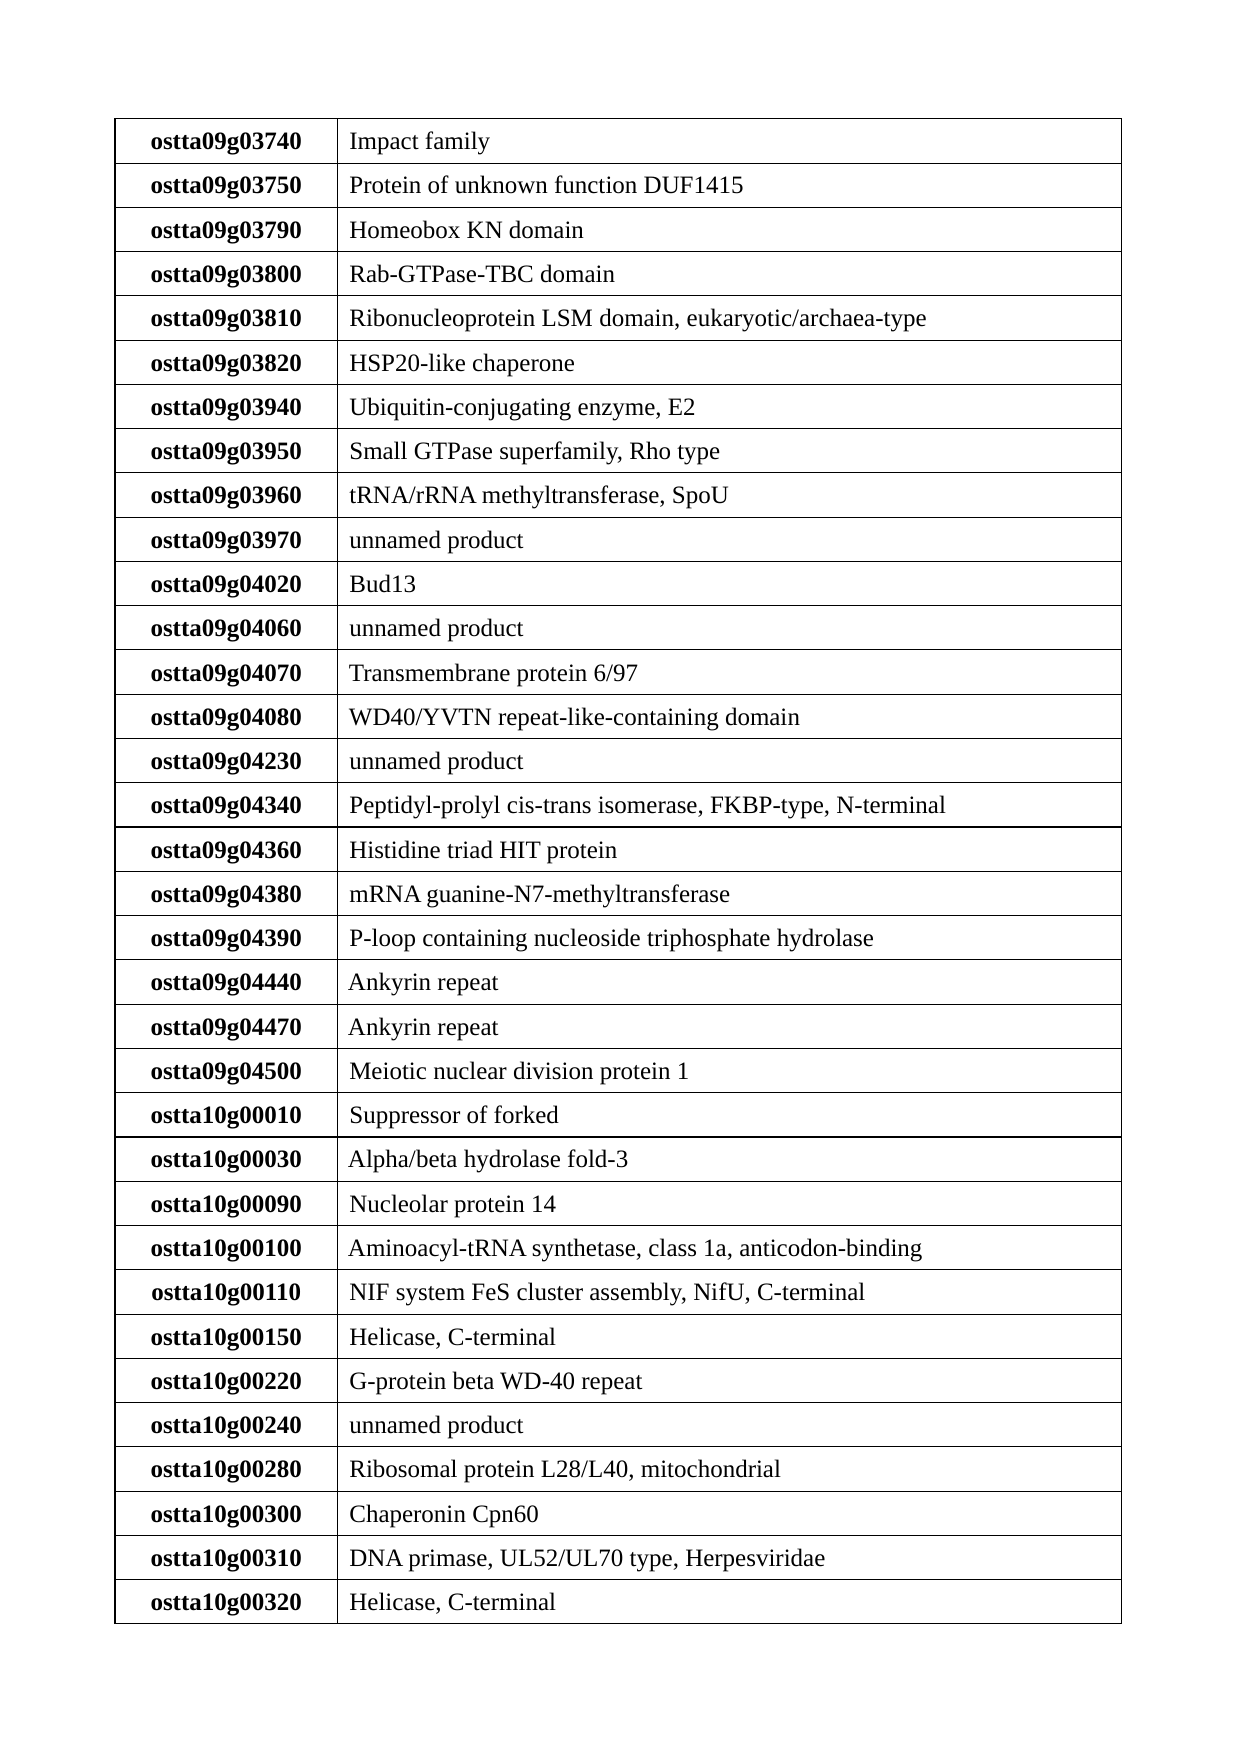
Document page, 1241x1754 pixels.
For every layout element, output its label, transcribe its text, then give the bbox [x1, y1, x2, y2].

table_cell [1122, 1136, 1240, 1181]
table_cell ostta09g03790 [116, 208, 337, 251]
table_cell NIF system FeS cluster assembly, NifU, C-terminal [338, 1270, 1121, 1313]
table_cell Meiotic nuclear division protein 1 [338, 1049, 1121, 1092]
table_cell tRNA/rRNA methyltransferase, SpoU [338, 473, 1121, 517]
table_cell [1122, 1535, 1240, 1579]
table_cell ostta09g04380 [116, 872, 337, 915]
table_cell ostta10g00220 [116, 1359, 337, 1402]
table_cell ostta09g04390 [116, 916, 337, 959]
table_cell [1122, 871, 1240, 915]
table_cell Ankyrin repeat [338, 960, 1121, 1003]
table_cell ostta09g03750 [116, 164, 337, 207]
table_cell [1122, 826, 1240, 871]
table_cell unnamed product [338, 739, 1121, 782]
table_cell ostta09g03940 [116, 385, 337, 428]
table_cell ostta10g00240 [116, 1403, 337, 1446]
table_cell ostta09g03740 [116, 119, 337, 162]
table_cell DNA primase, UL52/UL70 type, Herpesviridae [338, 1536, 1121, 1579]
table_cell Suppressor of forked [338, 1093, 1121, 1136]
table_cell Ribonucleoprotein LSM domain, eukaryotic/archaea-type [338, 296, 1121, 339]
table_cell [1122, 1004, 1240, 1048]
table_cell ostta09g04470 [116, 1005, 337, 1048]
table_cell [1122, 1579, 1240, 1623]
table_cell ostta09g03950 [116, 429, 337, 472]
table_cell unnamed product [338, 518, 1121, 561]
table_cell ostta10g00150 [116, 1315, 337, 1358]
table_cell ostta09g04340 [116, 783, 337, 826]
table_cell Bud13 [338, 562, 1121, 605]
table_cell [1122, 915, 1240, 959]
table_cell Peptidyl-prolyl cis-trans isomerase, FKBP-type, N-terminal [338, 783, 1121, 826]
table_cell Impact family [338, 119, 1121, 162]
table_cell mRNA guanine-N7-methyltransferase [338, 872, 1121, 915]
table_cell Ankyrin repeat [338, 1005, 1121, 1048]
table_cell [1122, 561, 1240, 605]
table_cell [1122, 472, 1240, 517]
table_cell [1122, 738, 1240, 782]
table_cell [1122, 207, 1240, 251]
table_cell ostta10g00320 [116, 1580, 337, 1623]
table_cell ostta09g03820 [116, 341, 337, 384]
table_cell Alpha/beta hydrolase fold-3 [338, 1138, 1121, 1181]
table_cell [1122, 251, 1240, 295]
table_cell [1122, 782, 1240, 826]
table_cell ostta09g04360 [116, 828, 337, 871]
table_cell [1122, 118, 1240, 162]
table_cell [1122, 340, 1240, 384]
table_cell ostta09g03960 [116, 473, 337, 517]
table_cell P-loop containing nucleoside triphosphate hydrolase [338, 916, 1121, 959]
table_cell HSP20-like chaperone [338, 341, 1121, 384]
table_cell [1122, 1092, 1240, 1136]
table_cell Histidine triad HIT protein [338, 828, 1121, 871]
table_cell [1122, 1048, 1240, 1092]
table_cell [1122, 1491, 1240, 1535]
table_cell Nucleolar protein 14 [338, 1182, 1121, 1225]
table_cell [1122, 694, 1240, 738]
table_cell [1122, 384, 1240, 428]
table_cell [1122, 649, 1240, 694]
table_cell [1122, 1269, 1240, 1313]
table_cell [1122, 1446, 1240, 1491]
table_cell ostta10g00030 [116, 1138, 337, 1181]
table_cell G-protein beta WD-40 repeat [338, 1359, 1121, 1402]
table_cell [1122, 1358, 1240, 1402]
table_cell ostta10g00100 [116, 1226, 337, 1269]
table_cell Transmembrane protein 6/97 [338, 650, 1121, 694]
table_cell [1122, 959, 1240, 1003]
table_cell [1122, 1225, 1240, 1269]
table_cell ostta10g00300 [116, 1492, 337, 1535]
table_cell [1122, 163, 1240, 207]
table_cell [1122, 1181, 1240, 1225]
table_cell [1122, 605, 1240, 649]
table_cell ostta09g04020 [116, 562, 337, 605]
table_cell ostta10g00090 [116, 1182, 337, 1225]
table_cell [1122, 1402, 1240, 1446]
table_cell Chaperonin Cpn60 [338, 1492, 1121, 1535]
table_cell unnamed product [338, 1403, 1121, 1446]
table_cell ostta09g04060 [116, 606, 337, 649]
table_cell Homeobox KN domain [338, 208, 1121, 251]
table_cell ostta09g03970 [116, 518, 337, 561]
table_cell [1122, 1314, 1240, 1358]
table_cell [1122, 295, 1240, 339]
table_cell ostta10g00110 [116, 1270, 337, 1313]
table_cell WD40/YVTN repeat-like-containing domain [338, 695, 1121, 738]
table_cell ostta09g03800 [116, 252, 337, 295]
table_cell [1122, 517, 1240, 561]
table_cell Aminoacyl-tRNA synthetase, class 1a, anticodon-binding [338, 1226, 1121, 1269]
table_cell Helicase, C-terminal [338, 1315, 1121, 1358]
table_cell Ribosomal protein L28/L40, mitochondrial [338, 1447, 1121, 1491]
table_cell Small GTPase superfamily, Rho type [338, 429, 1121, 472]
table_cell ostta09g04440 [116, 960, 337, 1003]
table_cell unnamed product [338, 606, 1121, 649]
table_cell ostta09g04230 [116, 739, 337, 782]
table_cell ostta10g00010 [116, 1093, 337, 1136]
table_cell ostta09g04070 [116, 650, 337, 694]
table_cell ostta09g04500 [116, 1049, 337, 1092]
table_cell ostta10g00310 [116, 1536, 337, 1579]
table_cell Rab-GTPase-TBC domain [338, 252, 1121, 295]
table_cell ostta09g03810 [116, 296, 337, 339]
table_cell Helicase, C-terminal [338, 1580, 1121, 1623]
table_cell Ubiquitin-conjugating enzyme, E2 [338, 385, 1121, 428]
table_cell Protein of unknown function DUF1415 [338, 164, 1121, 207]
table_cell ostta09g04080 [116, 695, 337, 738]
table_cell ostta10g00280 [116, 1447, 337, 1491]
table_cell [1122, 428, 1240, 472]
